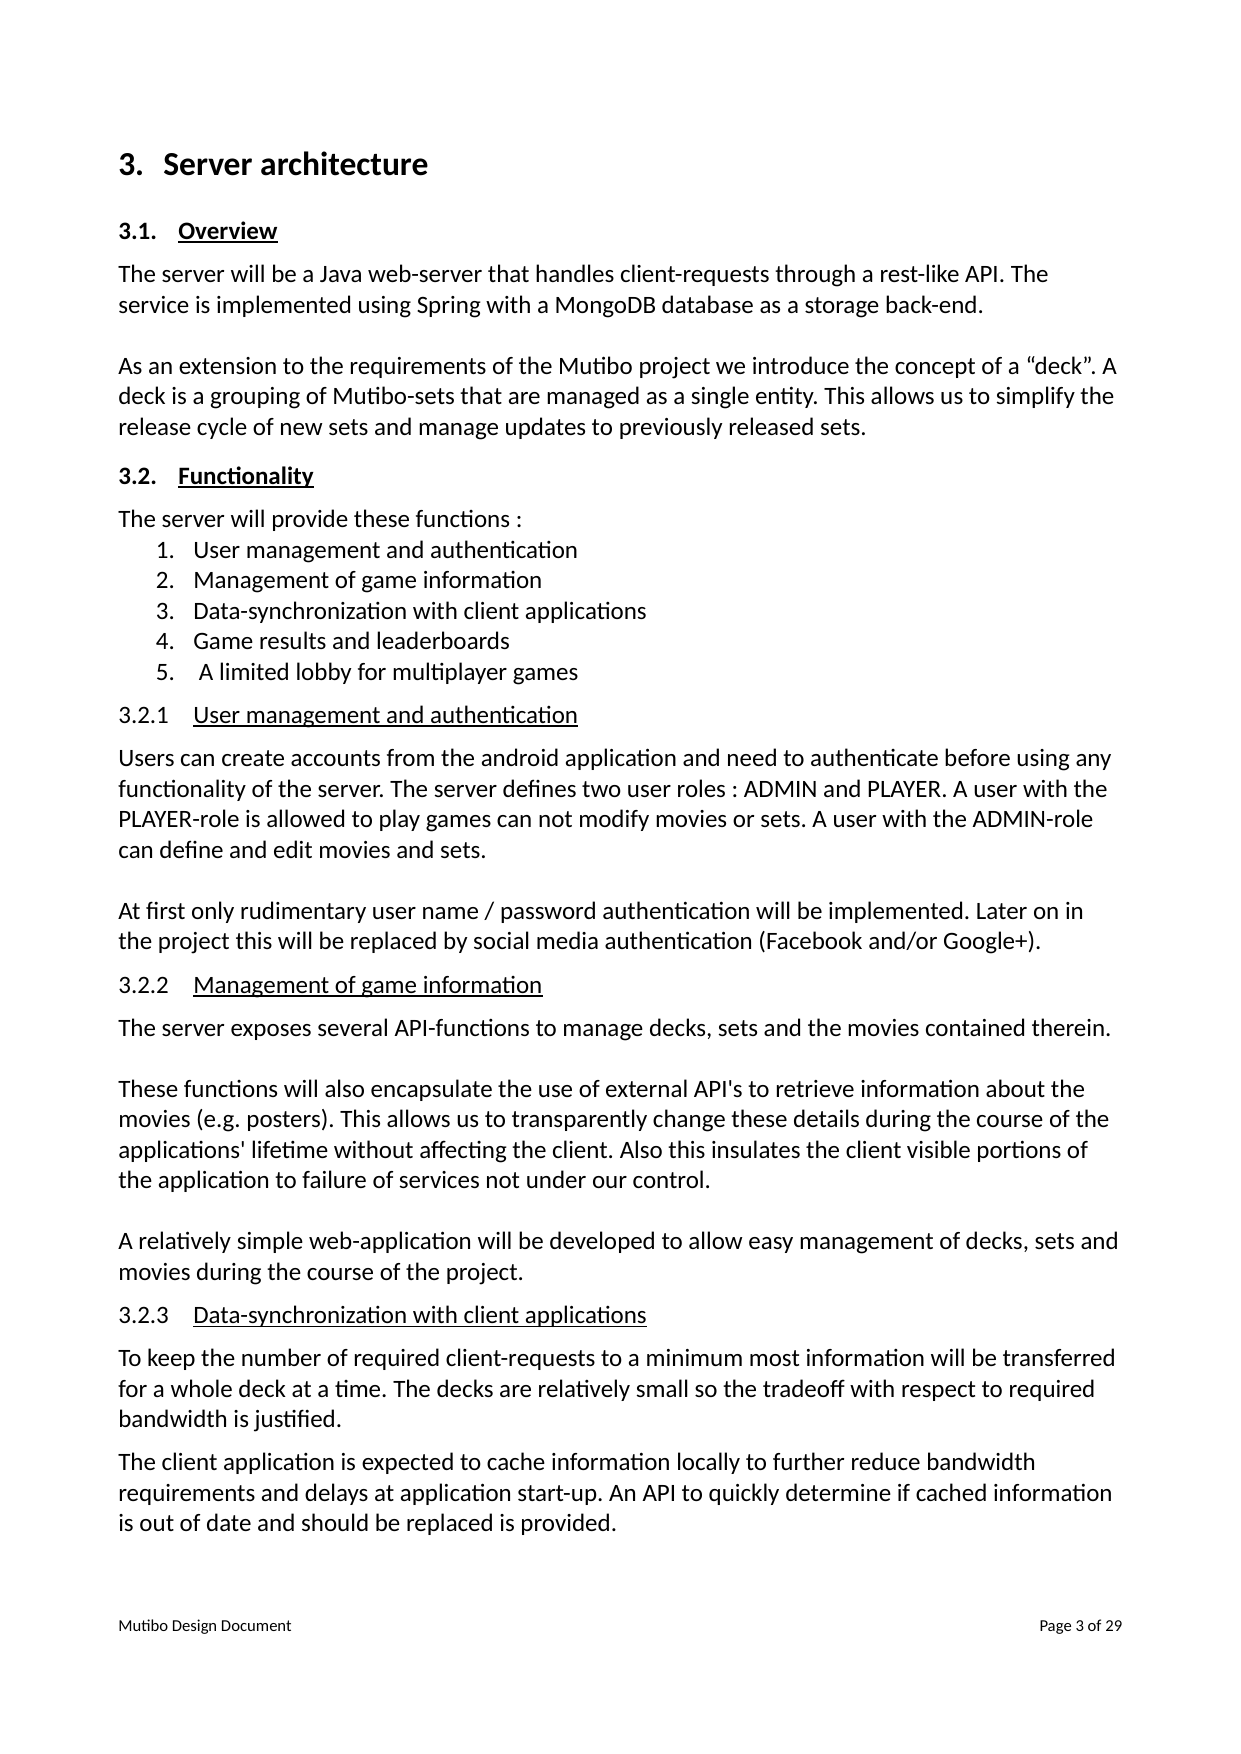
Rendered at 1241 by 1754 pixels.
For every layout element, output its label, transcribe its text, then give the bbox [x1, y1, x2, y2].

text At first only rudimentary user name / password authentication will be implemented. Later on in the project this will be replaced by social media authentication (Facebook and/or Google+). [118, 895, 1122, 956]
subtitle Functionality [118, 460, 1122, 491]
text The server exposes several API-functions to manage decks, sets and the movies contained therein. [118, 1012, 1122, 1042]
text The server will provide these functions : [118, 503, 1122, 534]
subtitle Data-synchronization with client applications [118, 1299, 1122, 1330]
subtitle User management and authentication [118, 699, 1122, 730]
text A relatively simple web-application will be developed to allow easy management of decks, sets and movies during the course of the project. [118, 1226, 1122, 1287]
subtitle Server architecture [118, 143, 1122, 184]
list User management and authentication [156, 534, 1122, 564]
list Game results and leaderboards [156, 625, 1122, 656]
text Users can create accounts from the android application and need to authenticate before using any functionality of the server. The server defines two user roles : ADMIN and PLAYER. A user with the PLAYER-role is allowed to play games can not modify movies or sets. A user with the ADMIN-role can define and edit movies and sets. [118, 742, 1122, 864]
list Data-synchronization with client applications [156, 595, 1122, 625]
subtitle Overview [118, 215, 1122, 246]
text The client application is expected to cache information locally to further reduce bandwidth requirements and delays at application start-up. An API to quickly determine if cached information is out of date and should be replaced is provided. [118, 1447, 1122, 1538]
text As an extension to the requirements of the Mutibo project we introduce the concept of a “deck”. A deck is a grouping of Mutibo-sets that are managed as a single entity. This allows us to simplify the release cycle of new sets and manage updates to previously released sets. [118, 350, 1122, 441]
subtitle Management of game information [118, 969, 1122, 999]
list Management of game information [156, 564, 1122, 595]
text These functions will also encapsulate the use of external API's to retrieve information about the movies (e.g. posters). This allows us to transparently change these details during the course of the applications' lifetime without affecting the client. Also this insulates the client visible portions of the application to failure of services not under our control. [118, 1073, 1122, 1195]
text To keep the number of required client-requests to a minimum most information will be transferred for a whole deck at a time. The decks are relatively small so the tradeoff with respect to required bandwidth is justified. [118, 1342, 1122, 1434]
text The server will be a Java web-server that handles client-requests through a rest-like API. The service is implemented using Spring with a MongoDB database as a storage back-end. [118, 258, 1122, 319]
list A limited lobby for multiplayer games [156, 656, 1122, 686]
